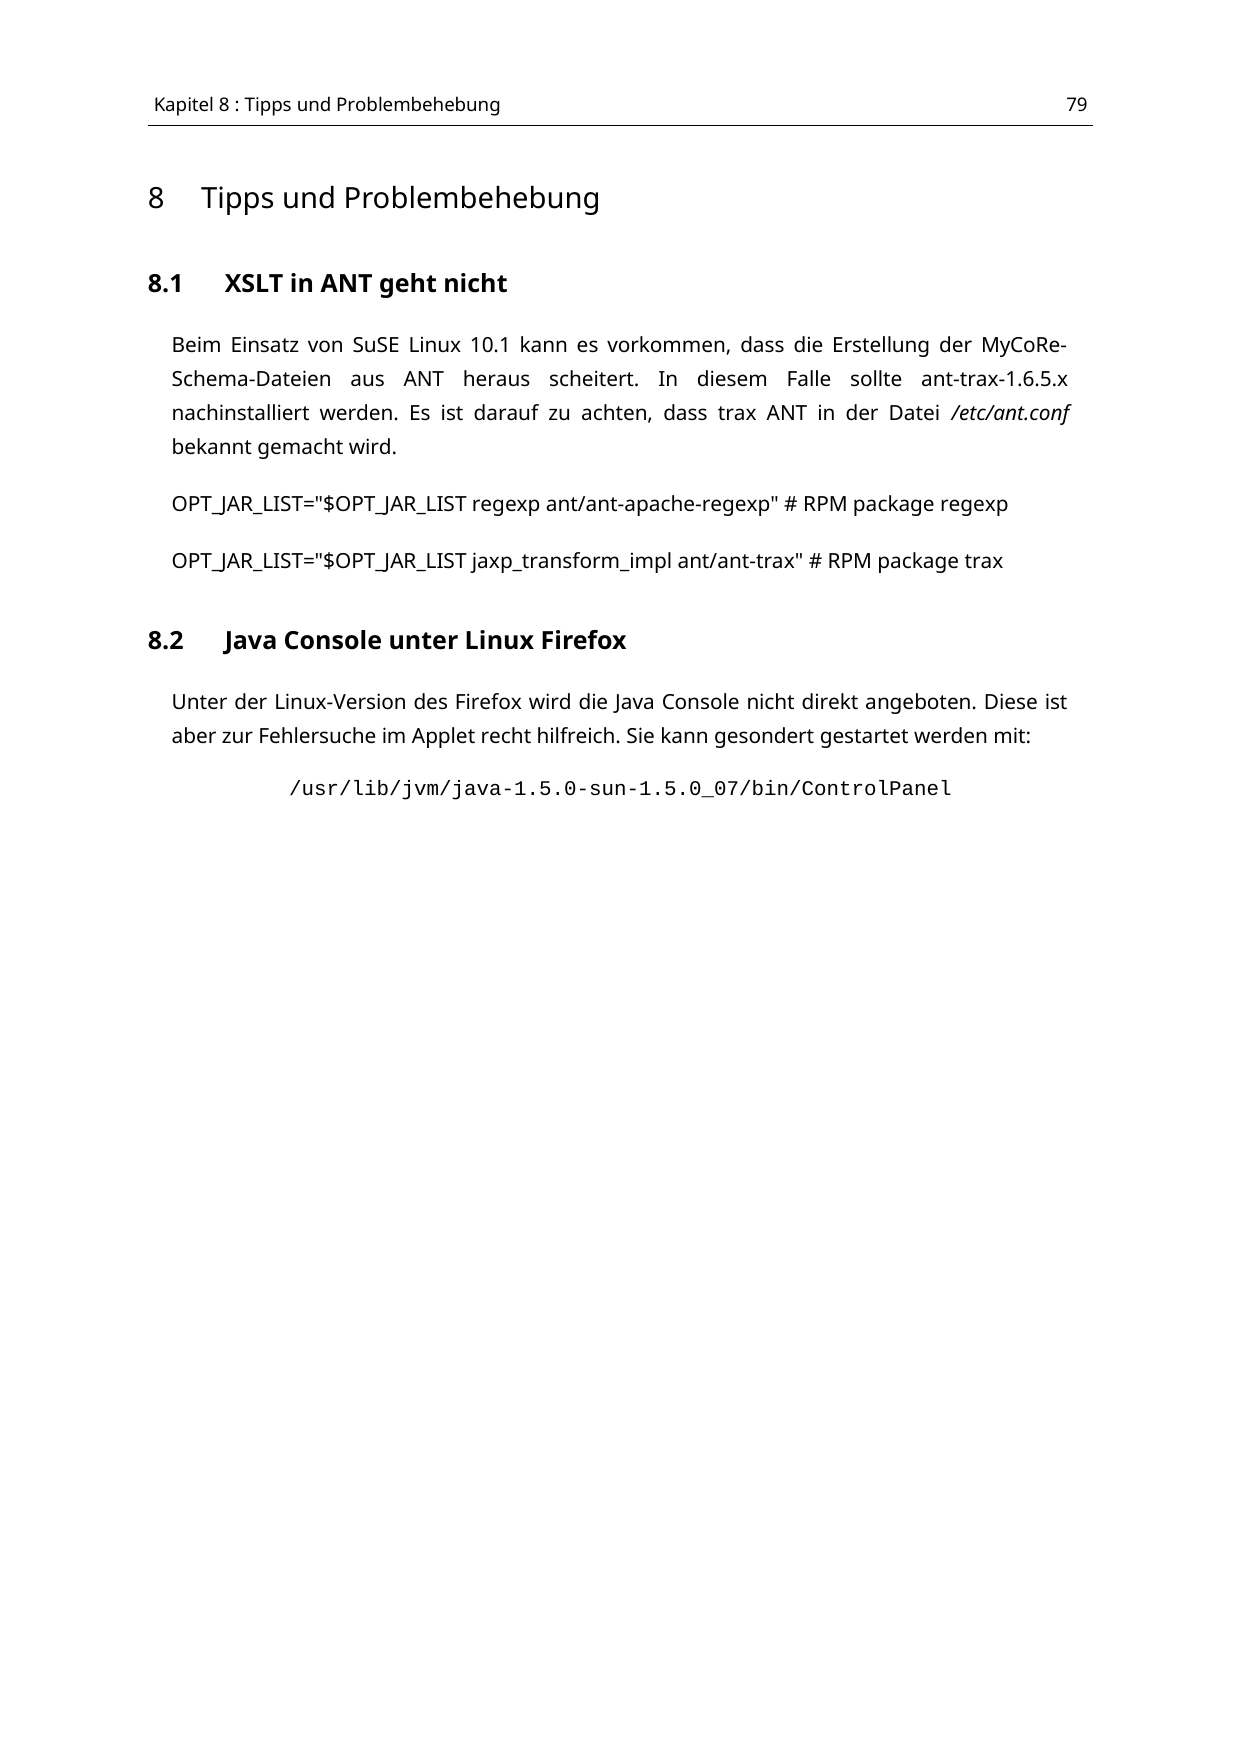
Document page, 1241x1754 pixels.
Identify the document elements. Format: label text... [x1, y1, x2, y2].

subtitle Java Console unter Linux Firefox [148, 623, 1092, 657]
text Unter der Linux-Version des Firefox wird die Java Console nicht direkt angeboten. Diese ist aber zur Fehlersuche im Applet recht hilfreich. Sie kann gesondert gestartet werden mit: [171, 687, 1069, 749]
subtitle XSLT in ANT geht nicht [148, 266, 1092, 300]
subtitle Tipps und Problembehebung [148, 177, 1092, 217]
text OPT_JAR_LIST="$OPT_JAR_LIST jaxp_transform_impl ant/ant-trax" # RPM package trax [171, 547, 1069, 575]
text /usr/lib/jvm/java-1.5.0-sun-1.5.0_07/bin/ControlPanel [171, 778, 1069, 802]
text Beim Einsatz von SuSE Linux 10.1 kann es vorkommen, dass die Erstellung der MyCoRe-Schema-Dateien aus ANT heraus scheitert. In diesem Falle sollte ant-trax-1.6.5.x nachinstalliert werden. Es ist darauf zu achten, dass trax ANT in der Datei /etc/ant.conf bekannt gemacht wird. [171, 330, 1069, 460]
text OPT_JAR_LIST="$OPT_JAR_LIST regexp ant/ant-apache-regexp" # RPM package regexp [171, 489, 1069, 517]
